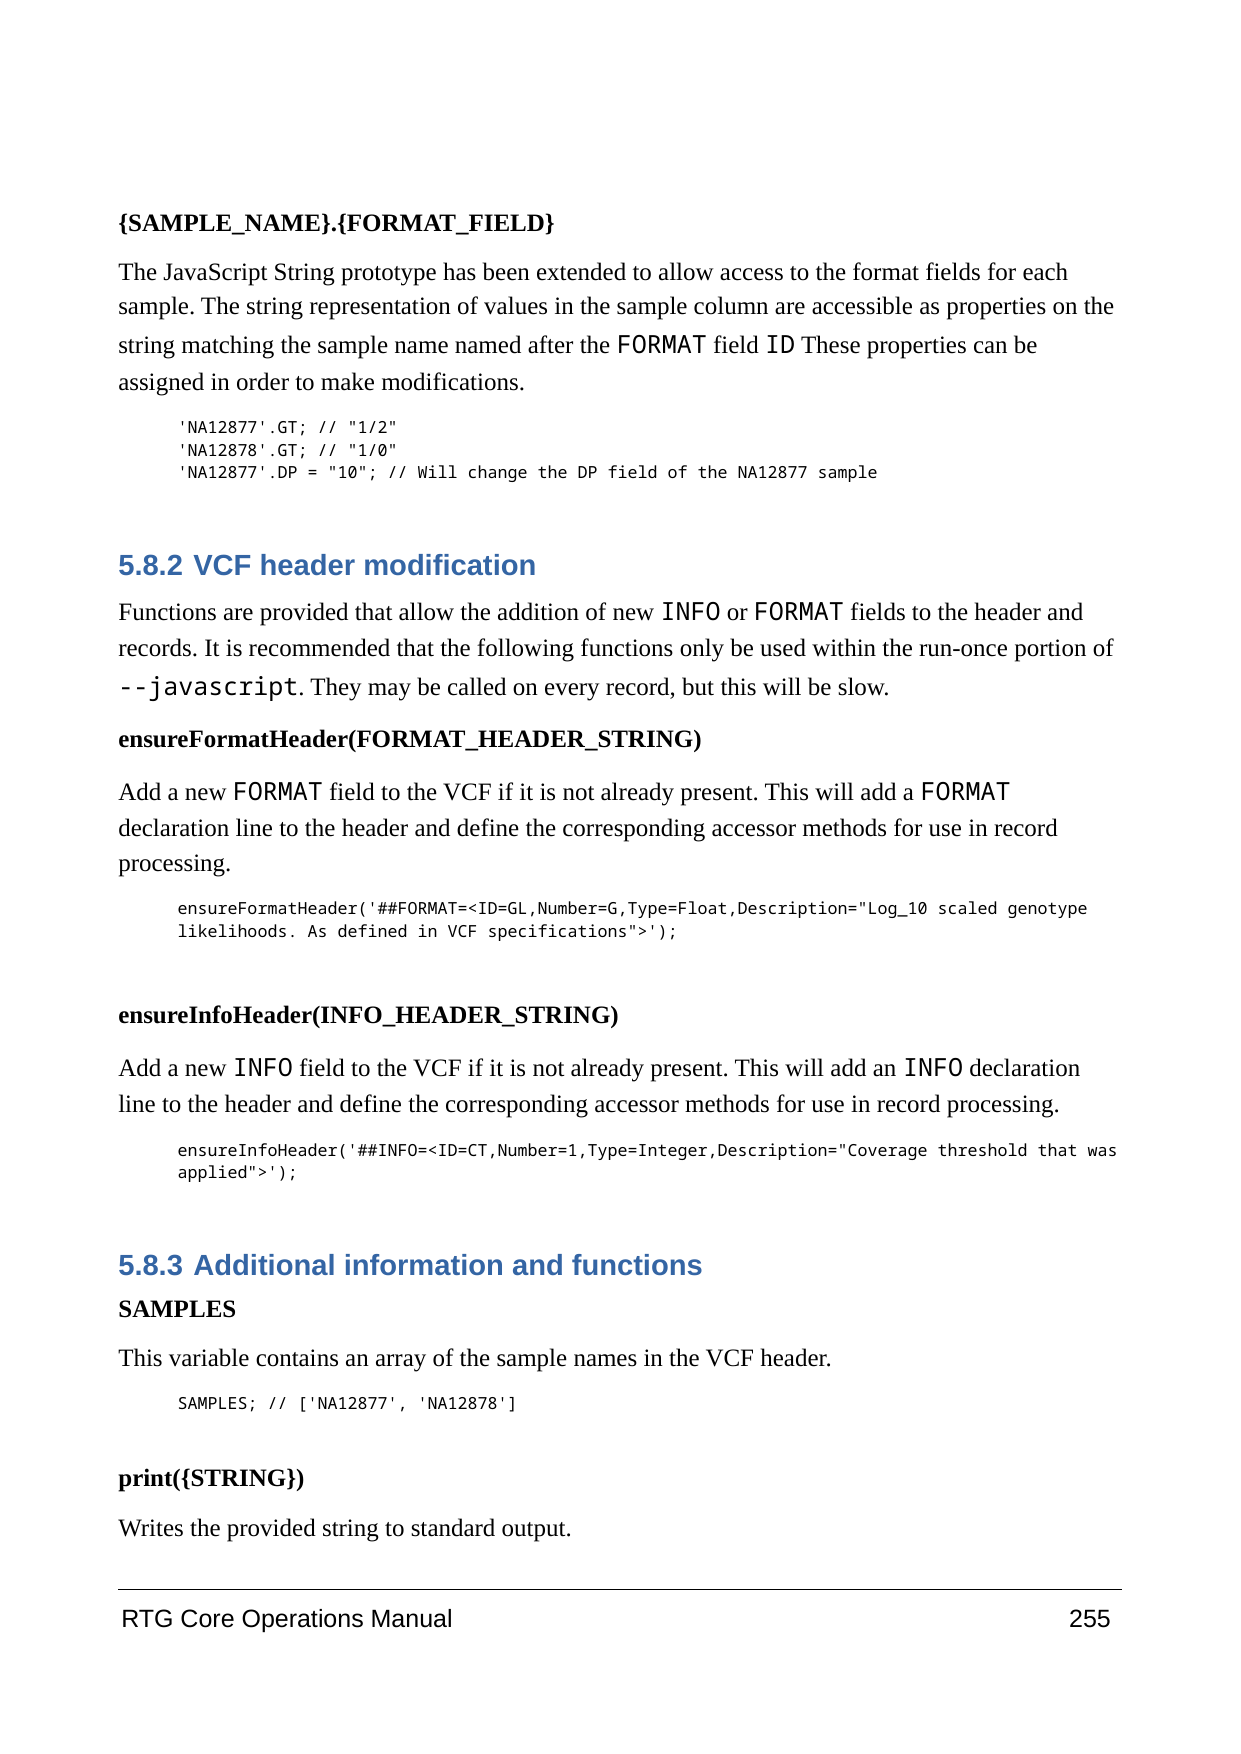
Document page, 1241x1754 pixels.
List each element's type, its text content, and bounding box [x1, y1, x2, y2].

text Add a new FORMAT field to the VCF if it is not already present. This will add a FORMAT declaration line to the header and define the corresponding accessor methods for use in record processing. [118, 773, 1122, 876]
text SAMPLES [118, 1294, 1122, 1322]
text ensureInfoHeader(INFO_HEADER_STRING) [118, 1000, 1122, 1029]
text 'NA12877'.DP = "10"; // Will change the DP field of the NA12877 sample [177, 461, 1122, 484]
text {SAMPLE_NAME}.{FORMAT_FIELD} [118, 208, 1122, 236]
text This variable contains an array of the sample names in the VCF header. [118, 1343, 1122, 1371]
subtitle VCF header modification [118, 548, 1122, 581]
text 'NA12878'.GT; // "1/0" [177, 438, 1122, 461]
text Add a new INFO field to the VCF if it is not already present. This will add an INFO declaration line to the header and define the corresponding accessor methods for use in record processing. [118, 1049, 1122, 1118]
text Functions are provided that allow the addition of new INFO or FORMAT fields to the header and records. It is recommended that the following functions only be used within the run-once portion of --javascript. They may be called on every record, but this will be slow. [118, 594, 1122, 703]
text SAMPLES; // ['NA12877', 'NA12878'] [177, 1392, 1122, 1414]
text ensureFormatHeader(FORMAT_HEADER_STRING) [118, 724, 1122, 753]
text ensureFormatHeader('##FORMAT=<ID=GL,Number=G,Type=Float,Description="Log_10 scaled genotype likelihoods. As defined in VCF specifications">'); [177, 897, 1122, 942]
text The JavaScript String prototype has been extended to allow access to the format fields for each sample. The string representation of values in the sample column are accessible as properties on the string matching the sample name named after the FORMAT field ID These properties can be assigned in order to make modifications. [118, 257, 1122, 395]
text ensureInfoHeader('##INFO=<ID=CT,Number=1,Type=Integer,Description="Coverage threshold that was applied">'); [177, 1138, 1122, 1184]
subtitle Additional information and functions [118, 1248, 1122, 1281]
text print({STRING}) [118, 1463, 1122, 1492]
text Writes the provided string to standard output. [118, 1513, 1122, 1541]
text 'NA12877'.GT; // "1/2" [177, 416, 1122, 438]
